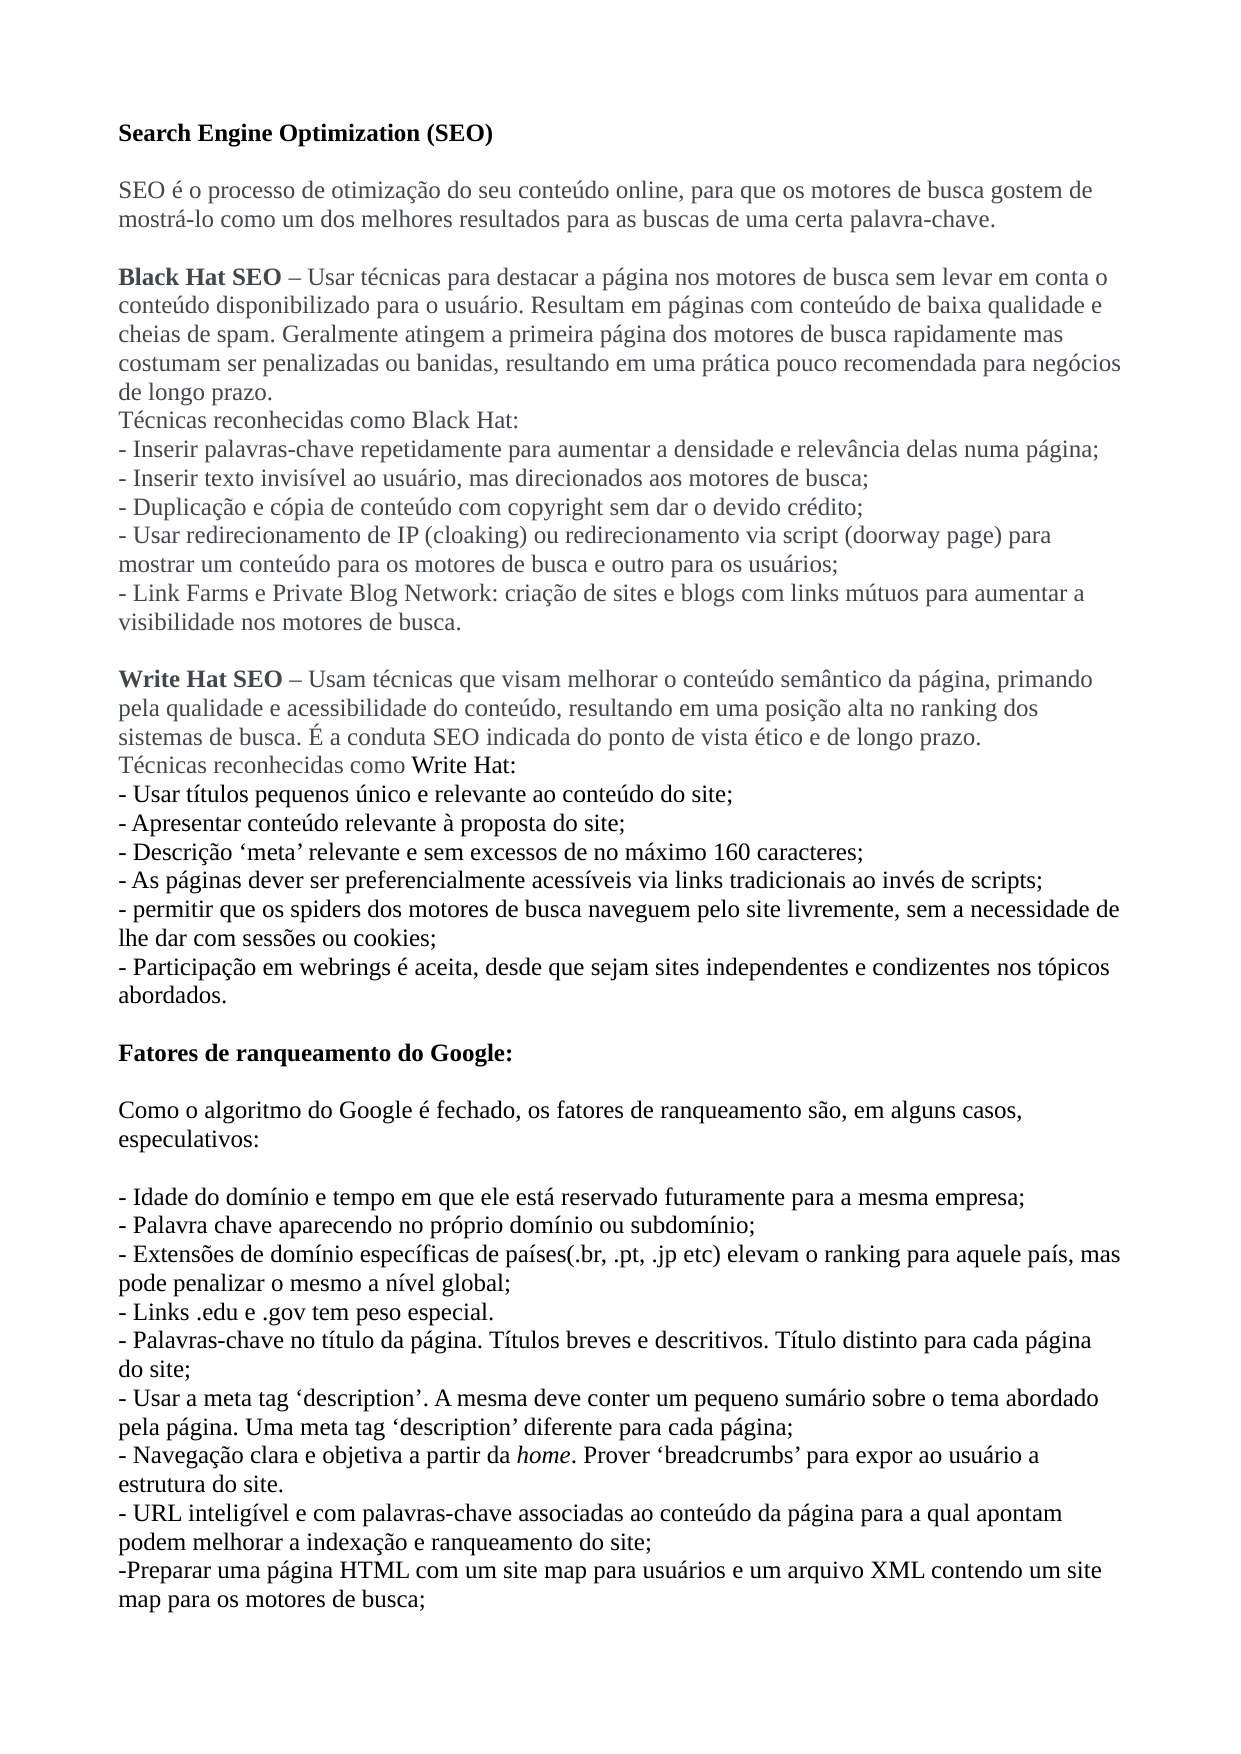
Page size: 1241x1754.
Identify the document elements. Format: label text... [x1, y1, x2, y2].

text - Usar títulos pequenos único e relevante ao conteúdo do site; [118, 779, 1122, 808]
text - permitir que os spiders dos motores de busca naveguem pelo site livremente, sem a necessidade de lhe dar com sessões ou cookies; [118, 894, 1122, 952]
text - Link Farms e Private Blog Network: criação de sites e blogs com links mútuos para aumentar a visibilidade nos motores de busca. [118, 578, 1122, 636]
text Fatores de ranqueamento do Google: [118, 1038, 1122, 1067]
text - Palavra chave aparecendo no próprio domínio ou subdomínio; [118, 1211, 1122, 1239]
text - Navegação clara e objetiva a partir da home. Prover ‘breadcrumbs’ para expor ao usuário a estrutura do site. [118, 1441, 1122, 1498]
text Search Engine Optimization (SEO) [118, 118, 1122, 147]
text - Usar redirecionamento de IP (cloaking) ou redirecionamento via script (doorway page) para mostrar um conteúdo para os motores de busca e outro para os usuários; [118, 521, 1122, 578]
text Como o algoritmo do Google é fechado, os fatores de ranqueamento são, em alguns casos, especulativos: [118, 1096, 1122, 1153]
text - As páginas dever ser preferencialmente acessíveis via links tradicionais ao invés de scripts; [118, 866, 1122, 894]
text - Palavras-chave no título da página. Títulos breves e descritivos. Título distinto para cada página do site; [118, 1326, 1122, 1383]
text - URL inteligível e com palavras-chave associadas ao conteúdo da página para a qual apontam podem melhorar a indexação e ranqueamento do site; [118, 1498, 1122, 1556]
text SEO é o processo de otimização do seu conteúdo online, para que os motores de busca gostem de mostrá-lo como um dos melhores resultados para as buscas de uma certa palavra-chave. [118, 176, 1122, 233]
text Black Hat SEO – Usar técnicas para destacar a página nos motores de busca sem levar em conta o conteúdo disponibilizado para o usuário. Resultam em páginas com conteúdo de baixa qualidade e cheias de spam. Geralmente atingem a primeira página dos motores de busca rapidamente mas costumam ser penalizadas ou banidas, resultando em uma prática pouco recomendada para negócios de longo prazo. [118, 262, 1122, 406]
text - Descrição ‘meta’ relevante e sem excessos de no máximo 160 caracteres; [118, 837, 1122, 866]
text Técnicas reconhecidas como Write Hat: [118, 751, 1122, 779]
text - Apresentar conteúdo relevante à proposta do site; [118, 808, 1122, 837]
text Write Hat SEO – Usam técnicas que visam melhorar o conteúdo semântico da página, primando pela qualidade e acessibilidade do conteúdo, resultando em uma posição alta no ranking dos sistemas de busca. É a conduta SEO indicada do ponto de vista ético e de longo prazo. [118, 664, 1122, 751]
text - Extensões de domínio específicas de países(.br, .pt, .jp etc) elevam o ranking para aquele país, mas pode penalizar o mesmo a nível global; [118, 1239, 1122, 1297]
text - Inserir palavras-chave repetidamente para aumentar a densidade e relevância delas numa página; [118, 434, 1122, 463]
text Técnicas reconhecidas como Black Hat: [118, 406, 1122, 434]
text - Idade do domínio e tempo em que ele está reservado futuramente para a mesma empresa; [118, 1182, 1122, 1211]
text - Links .edu e .gov tem peso especial. [118, 1297, 1122, 1326]
text - Usar a meta tag ‘description’. A mesma deve conter um pequeno sumário sobre o tema abordado pela página. Uma meta tag ‘description’ diferente para cada página; [118, 1383, 1122, 1441]
text - Inserir texto invisível ao usuário, mas direcionados aos motores de busca; [118, 463, 1122, 492]
text -Preparar uma página HTML com um site map para usuários e um arquivo XML contendo um site map para os motores de busca; [118, 1556, 1122, 1613]
text - Duplicação e cópia de conteúdo com copyright sem dar o devido crédito; [118, 492, 1122, 521]
text - Participação em webrings é aceita, desde que sejam sites independentes e condizentes nos tópicos abordados. [118, 952, 1122, 1009]
